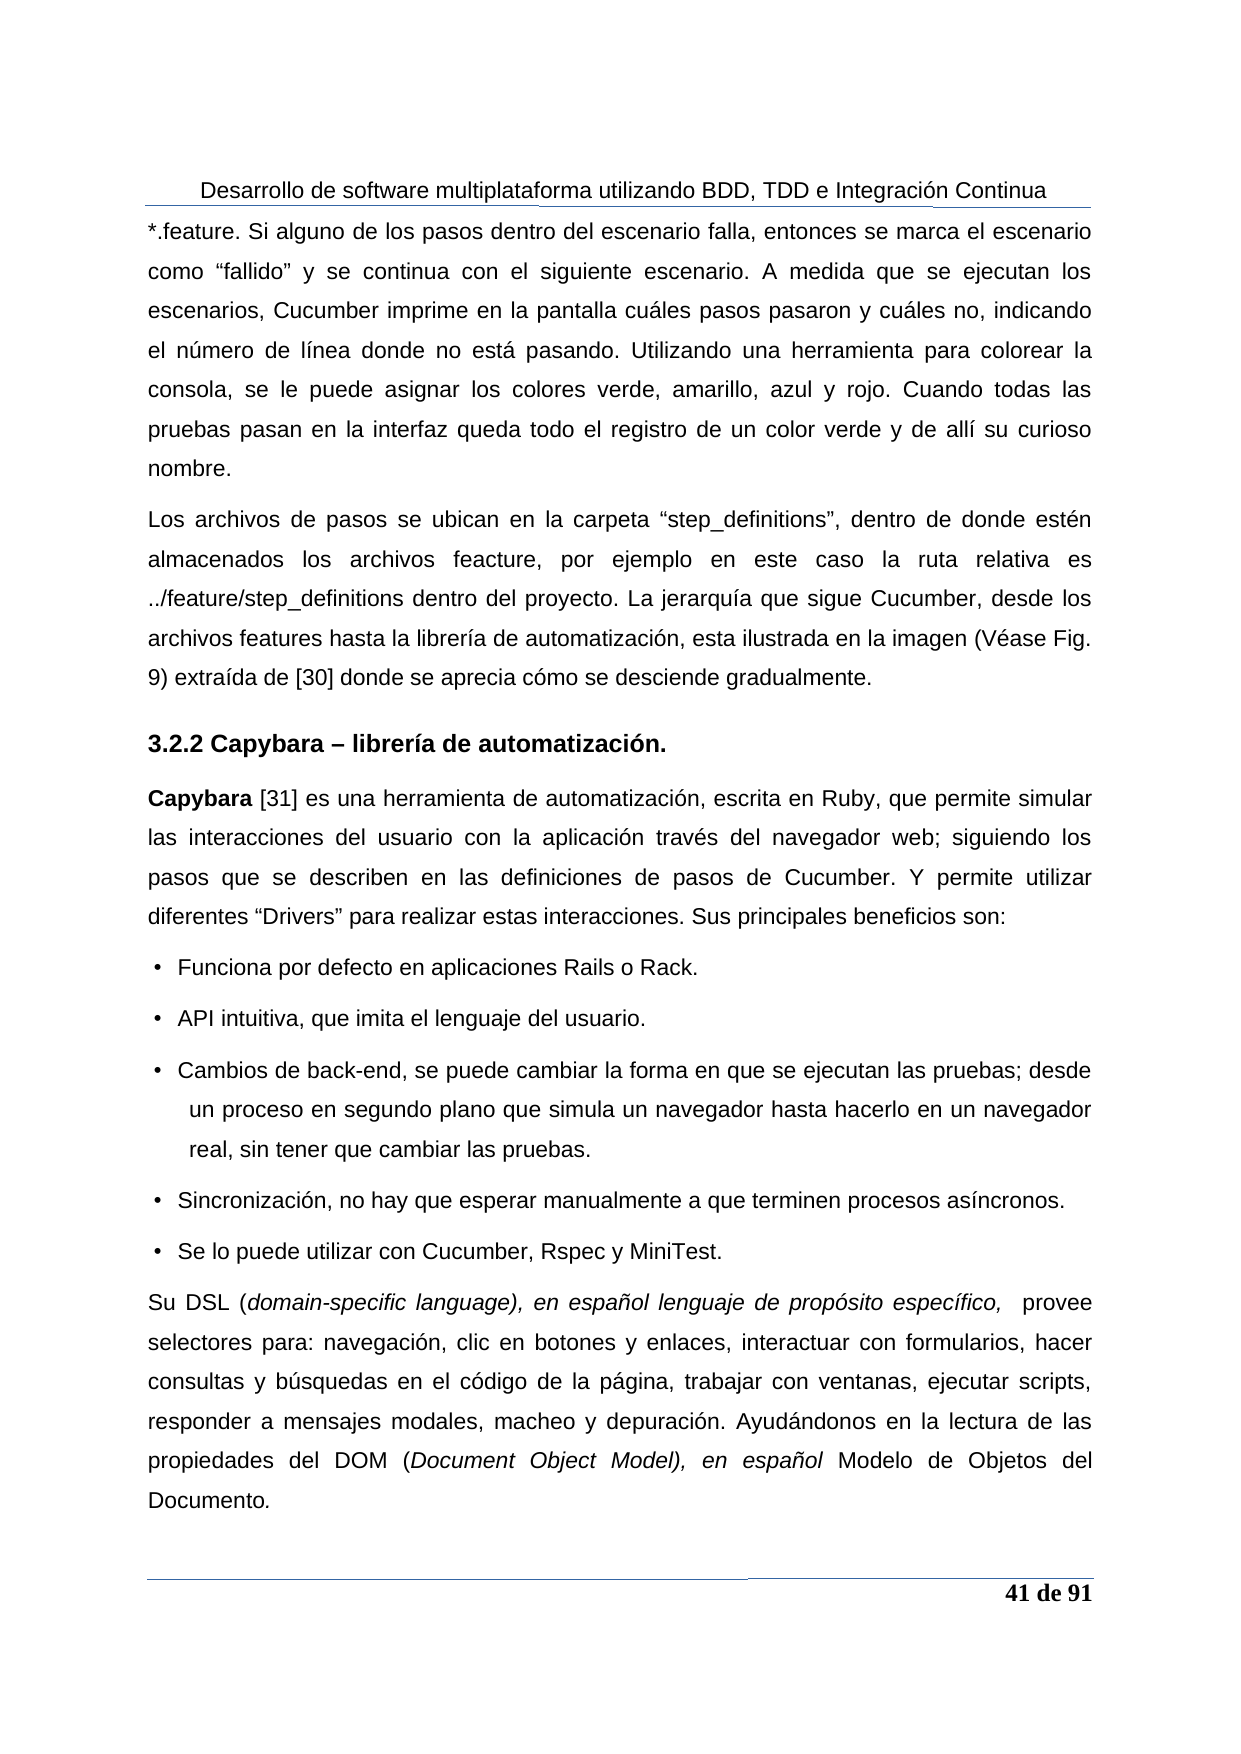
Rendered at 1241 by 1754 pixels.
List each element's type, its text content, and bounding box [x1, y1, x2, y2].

subtitle 3.2.2 Capybara – librería de automatización. [148, 729, 1093, 758]
list Cambios de back-end, se puede cambiar la forma en que se ejecutan las pruebas; desde un proceso en segundo plano que simula un navegador hasta hacerlo en un navegador real, sin tener que cambiar las pruebas. [153, 1057, 1093, 1162]
list Sincronización, no hay que esperar manualmente a que terminen procesos asíncronos. [153, 1187, 1093, 1213]
list Se lo puede utilizar con Cucumber, Rspec y MiniTest. [153, 1238, 1093, 1264]
list API intuitiva, que imita el lenguaje del usuario. [153, 1005, 1093, 1032]
text Su DSL (domain-specific language), en español lenguaje de propósito específico, provee selectores para: navegación, clic en botones y enlaces, interactuar con formularios, hacer consultas y búsquedas en el código de la página, trabajar con ventanas, ejecutar scripts, responder a mensajes modales, macheo y depuración. Ayudándonos en la lectura de las propiedades del DOM (Document Object Model), en español Modelo de Objetos del Documento. [148, 1289, 1093, 1513]
text Capybara [31] es una herramienta de automatización, escrita en Ruby, que permite simular las interacciones del usuario con la aplicación través del navegador web; siguiendo los pasos que se describen en las definiciones de pasos de Cucumber. Y permite utilizar diferentes “Drivers” para realizar estas interacciones. Sus principales beneficios son: [148, 784, 1093, 929]
text *.feature. Si alguno de los pasos dentro del escenario falla, entonces se marca el escenario como “fallido” y se continua con el siguiente escenario. A medida que se ejecutan los escenarios, Cucumber imprime en la pantalla cuáles pasos pasaron y cuáles no, indicando el número de línea donde no está pasando. Utilizando una herramienta para colorear la consola, se le puede asignar los colores verde, amarillo, azul y rojo. Cuando todas las pruebas pasan en la interfaz queda todo el registro de un color verde y de allí su curioso nombre. [148, 218, 1093, 482]
list Funciona por defecto en aplicaciones Rails o Rack. [153, 954, 1093, 981]
text Los archivos de pasos se ubican en la carpeta “step_definitions”, dentro de donde estén almacenados los archivos feacture, por ejemplo en este caso la ruta relativa es ../feature/step_definitions dentro del proyecto. La jerarquía que sigue Cucumber, desde los archivos features hasta la librería de automatización, esta ilustrada en la imagen (Véase Fig. 9) extraída de [30] donde se aprecia cómo se desciende gradualmente. [148, 506, 1093, 691]
